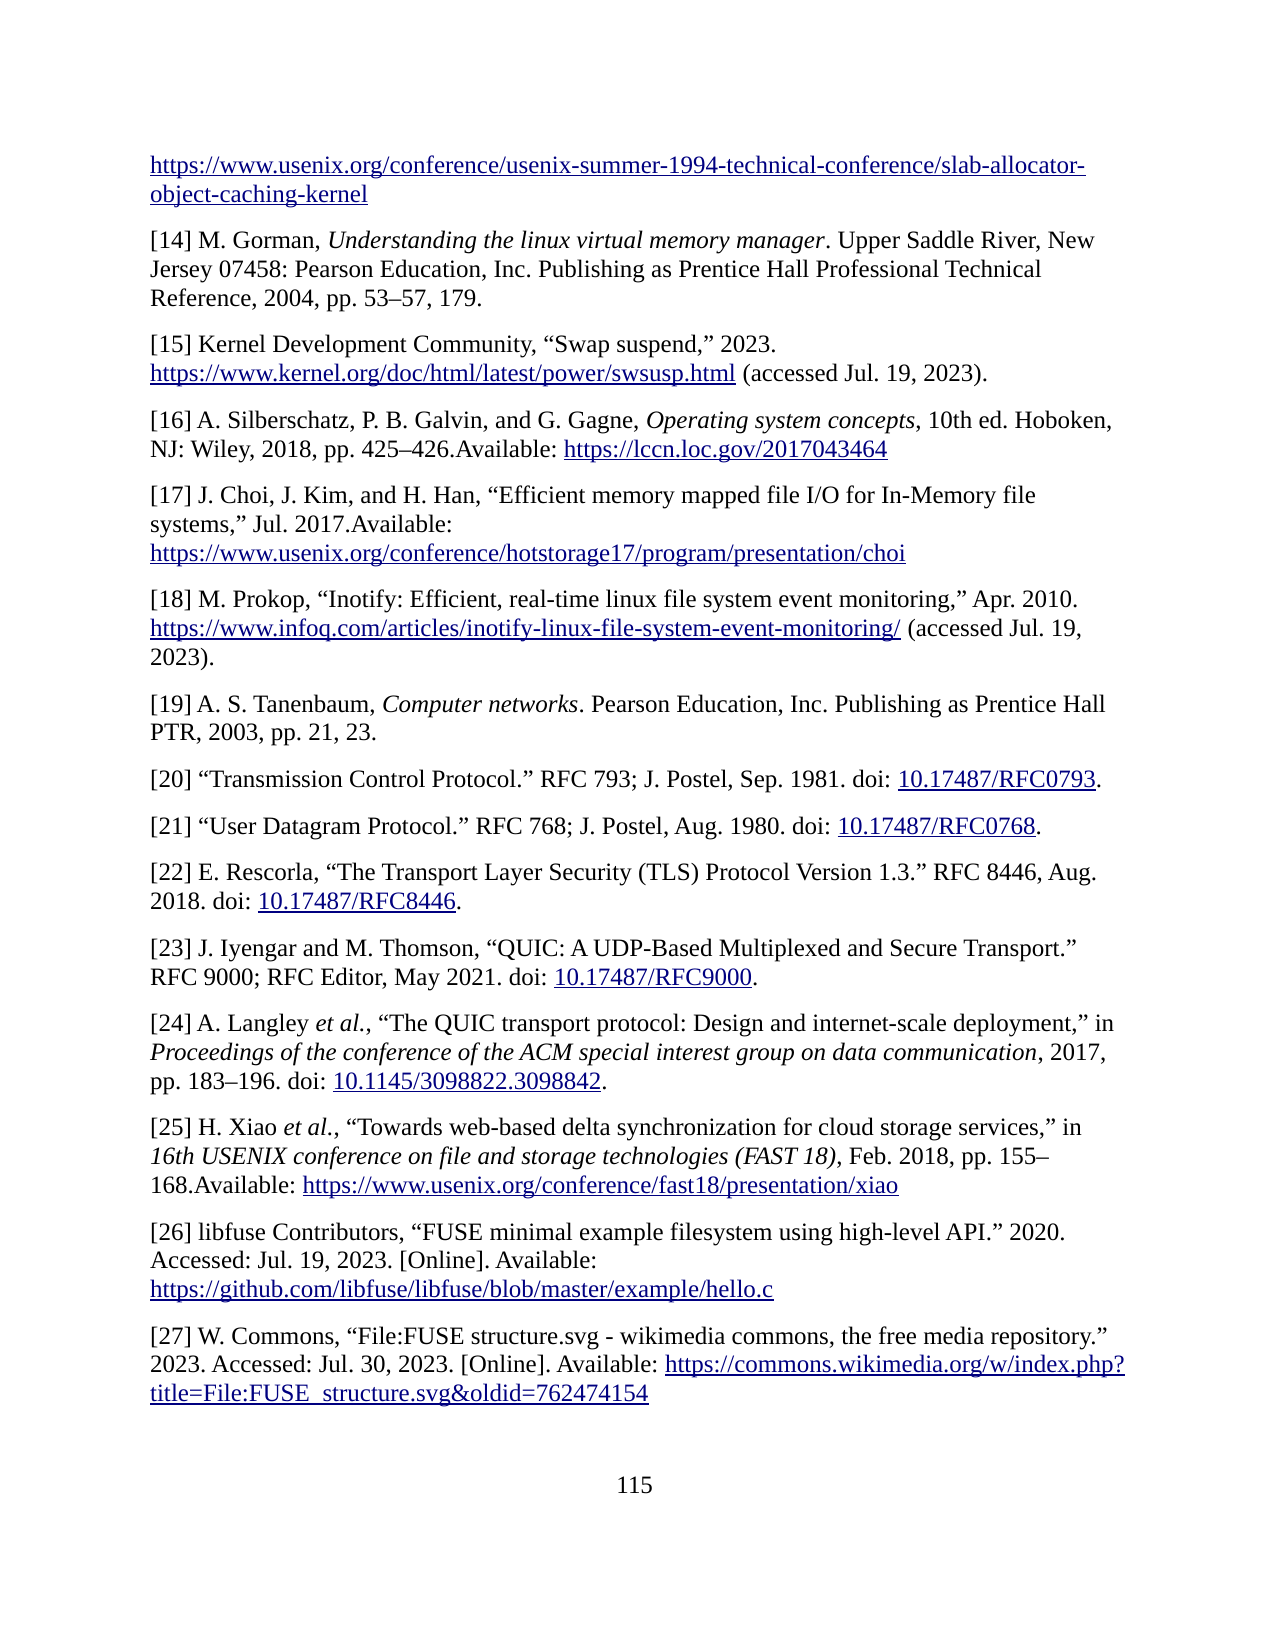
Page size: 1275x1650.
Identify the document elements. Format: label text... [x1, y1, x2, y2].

text [23] J. Iyengar and M. Thomson, “QUIC: A UDP-Based Multiplexed and Secure Transport.” RFC 9000; RFC Editor, May 2021. doi: 10.17487/RFC9000. [150, 933, 1125, 990]
text [27] W. Commons, “File:FUSE structure.svg - wikimedia commons, the free media repository.” 2023. Accessed: Jul. 30, 2023. [Online]. Available: https://commons.wikimedia.org/w/index.php?title=File:FUSE_structure.svg&oldid=762474154 [150, 1321, 1125, 1407]
text [16] A. Silberschatz, P. B. Galvin, and G. Gagne, Operating system concepts, 10th ed. Hoboken, NJ: Wiley, 2018, pp. 425–426.Available: https://lccn.loc.gov/2017043464 [150, 405, 1125, 462]
text [25] H. Xiao et al., “Towards web-based delta synchronization for cloud storage services,” in 16th USENIX conference on file and storage technologies (FAST 18), Feb. 2018, pp. 155–168.Available: https://www.usenix.org/conference/fast18/presentation/xiao [150, 1112, 1125, 1199]
text [24] A. Langley et al., “The QUIC transport protocol: Design and internet-scale deployment,” in Proceedings of the conference of the ACM special interest group on data communication, 2017, pp. 183–196. doi: 10.1145/3098822.3098842. [150, 1008, 1125, 1094]
text [22] E. Rescorla, “The Transport Layer Security (TLS) Protocol Version 1.3.” RFC 8446, Aug. 2018. doi: 10.17487/RFC8446. [150, 857, 1125, 915]
text [21] “User Datagram Protocol.” RFC 768; J. Postel, Aug. 1980. doi: 10.17487/RFC0768. [150, 811, 1125, 839]
text [17] J. Choi, J. Kim, and H. Han, “Efficient memory mapped file I/O for In-Memory file systems,” Jul. 2017.Available: https://www.usenix.org/conference/hotstorage17/program/presentation/choi [150, 480, 1125, 567]
text [14] M. Gorman, Understanding the linux virtual memory manager. Upper Saddle River, New Jersey 07458: Pearson Education, Inc. Publishing as Prentice Hall Professional Technical Reference, 2004, pp. 53–57, 179. [150, 225, 1125, 312]
text https://www.usenix.org/conference/usenix-summer-1994-technical-conference/slab-allocator-object-caching-kernel [150, 150, 1125, 207]
text [18] M. Prokop, “Inotify: Efficient, real-time linux file system event monitoring,” Apr. 2010. https://www.infoq.com/articles/inotify-linux-file-system-event-monitoring/ (accessed Jul. 19, 2023). [150, 584, 1125, 671]
text [19] A. S. Tanenbaum, Computer networks. Pearson Education, Inc. Publishing as Prentice Hall PTR, 2003, pp. 21, 23. [150, 689, 1125, 746]
text [20] “Transmission Control Protocol.” RFC 793; J. Postel, Sep. 1981. doi: 10.17487/RFC0793. [150, 764, 1125, 793]
text [26] libfuse Contributors, “FUSE minimal example filesystem using high-level API.” 2020. Accessed: Jul. 19, 2023. [Online]. Available: https://github.com/libfuse/libfuse/blob/master/example/hello.c [150, 1217, 1125, 1303]
text [15] Kernel Development Community, “Swap suspend,” 2023. https://www.kernel.org/doc/html/latest/power/swsusp.html (accessed Jul. 19, 2023). [150, 329, 1125, 387]
